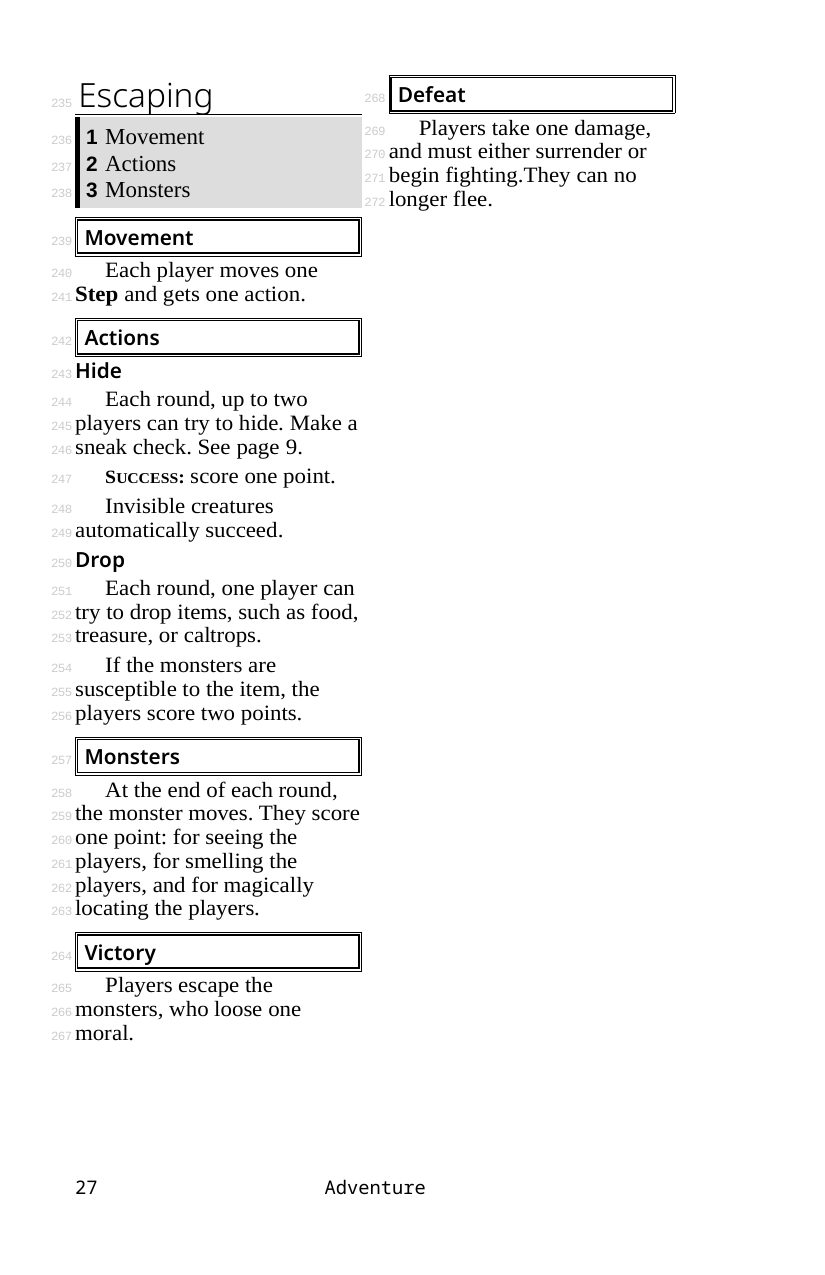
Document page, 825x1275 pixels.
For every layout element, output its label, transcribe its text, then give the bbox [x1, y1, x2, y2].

list Movement [80, 117, 362, 150]
subtitle Hide [75, 357, 362, 385]
subtitle Defeat [392, 78, 672, 110]
text Players take one damage, and must either surrender or begin fighting.They can no longer flee. [388, 116, 675, 211]
text Each round, up to two players can try to hide. Make a sneak check. See page 9. [75, 388, 362, 459]
text If the monsters are susceptible to the item, the players score two points. [75, 654, 362, 725]
text At the end of each round, the monster moves. They score one point: for seeing the players, for smelling the players, and for magically locating the players. [75, 778, 362, 921]
list Actions [80, 150, 362, 176]
text Players escape the monsters, who loose one moral. [75, 974, 362, 1045]
text Each round, one player can try to drop items, such as food, treasure, or caltrops. [75, 577, 362, 648]
subtitle Drop [75, 545, 362, 573]
text Success: score one point. [75, 465, 362, 489]
text Invisible creatures automatically succeed. [75, 495, 362, 542]
text Each player moves one step and gets one action. [75, 259, 362, 306]
subtitle escaping [75, 75, 362, 114]
list Monsters [80, 176, 362, 208]
